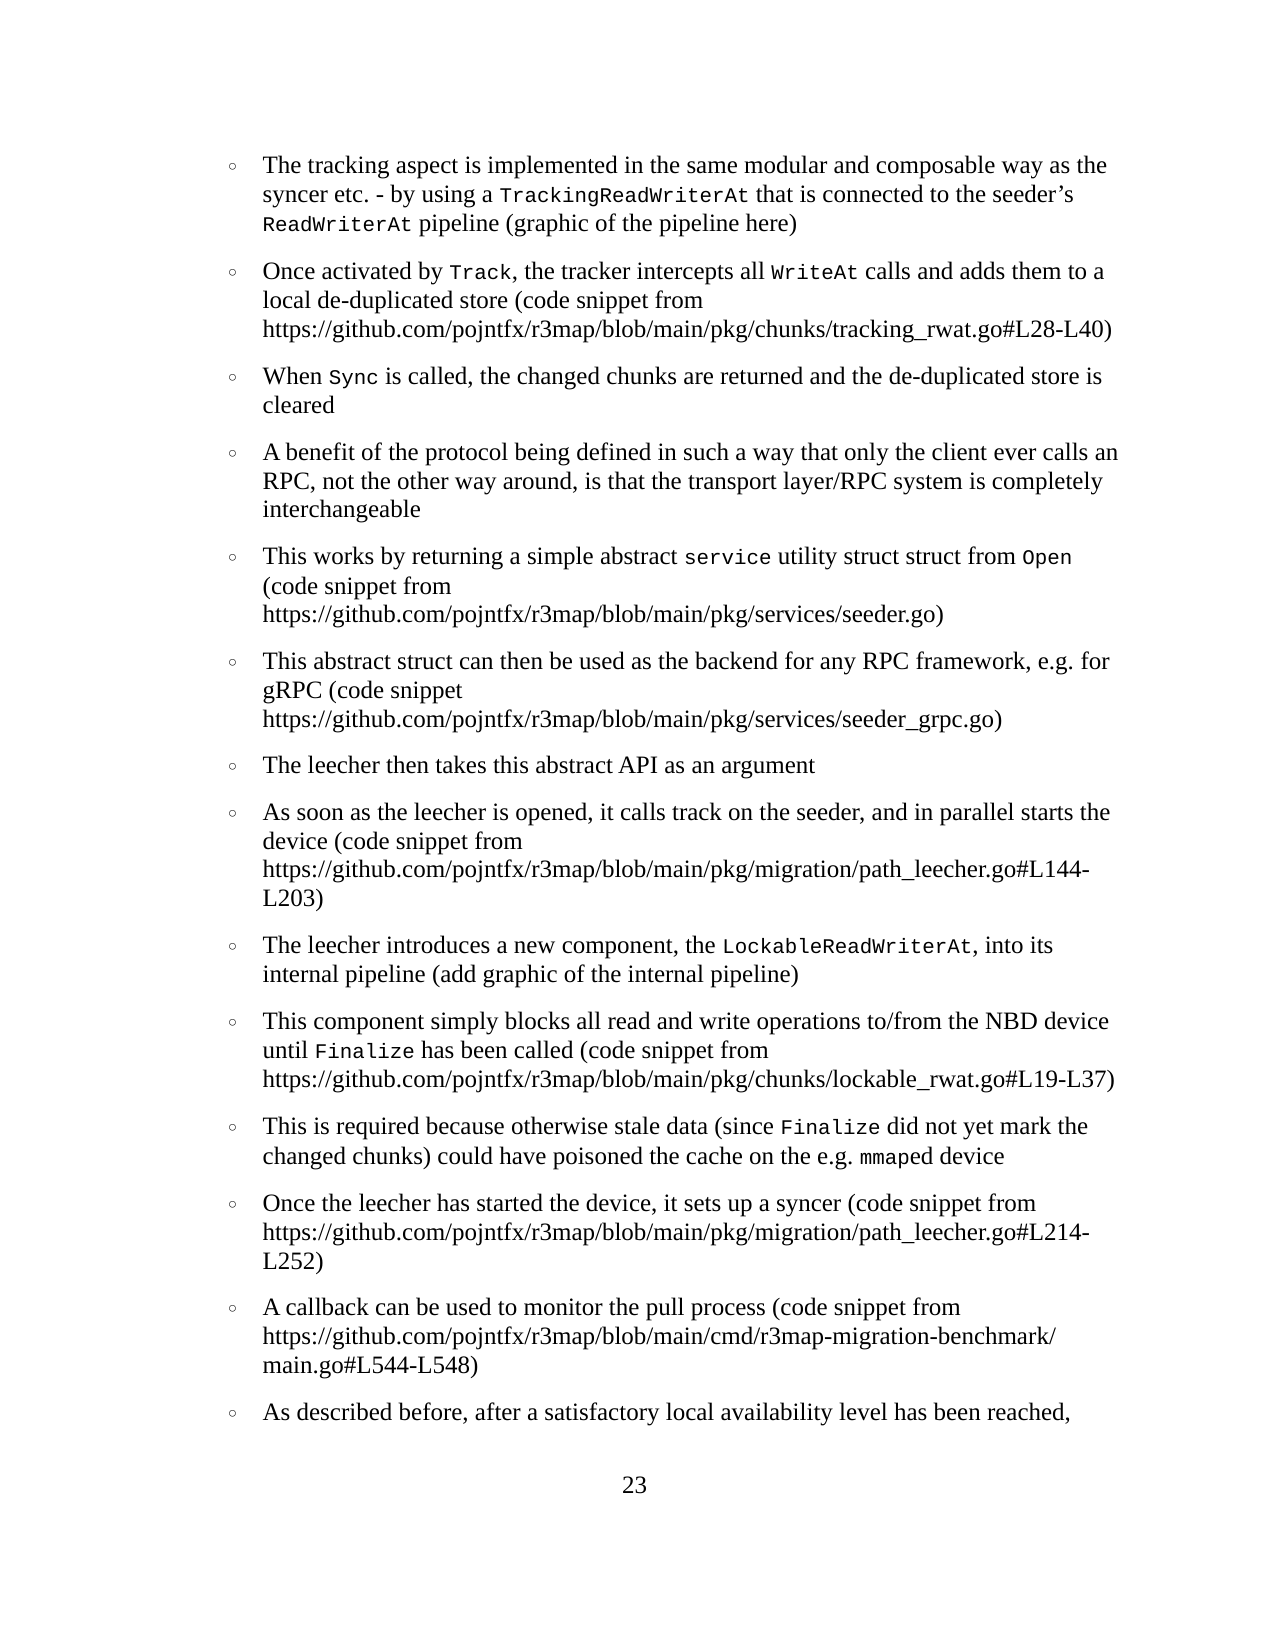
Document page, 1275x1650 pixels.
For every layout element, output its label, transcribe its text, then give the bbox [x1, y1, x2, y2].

list A callback can be used to monitor the pull process (code snippet from https://github.com/pojntfx/r3map/blob/main/cmd/r3map-migration-benchmark/main.go#L544-L548) [225, 1292, 1125, 1379]
list The leecher introduces a new component, the LockableReadWriterAt, into its internal pipeline (add graphic of the internal pipeline) [225, 930, 1125, 988]
list A benefit of the protocol being defined in such a way that only the client ever calls an RPC, not the other way around, is that the transport layer/RPC system is completely interchangeable [225, 437, 1125, 523]
list As described before, after a satisfactory local availability level has been reached, [225, 1397, 1125, 1426]
list This abstract struct can then be used as the backend for any RPC framework, e.g. for gRPC (code snippet https://github.com/pojntfx/r3map/blob/main/pkg/services/seeder_grpc.go) [225, 646, 1125, 732]
list This component simply blocks all read and write operations to/from the NBD device until Finalize has been called (code snippet from https://github.com/pojntfx/r3map/blob/main/pkg/chunks/lockable_rwat.go#L19-L37) [225, 1006, 1125, 1093]
list Once activated by Track, the tracker intercepts all WriteAt calls and adds them to a local de-duplicated store (code snippet from https://github.com/pojntfx/r3map/blob/main/pkg/chunks/tracking_rwat.go#L28-L40) [225, 256, 1125, 343]
list As soon as the leecher is opened, it calls track on the seeder, and in parallel starts the device (code snippet from https://github.com/pojntfx/r3map/blob/main/pkg/migration/path_leecher.go#L144-L203) [225, 797, 1125, 912]
list When Sync is called, the changed chunks are returned and the de-duplicated store is cleared [225, 361, 1125, 419]
list The leecher then takes this abstract API as an argument [225, 750, 1125, 779]
list This works by returning a simple abstract service utility struct struct from Open (code snippet from https://github.com/pojntfx/r3map/blob/main/pkg/services/seeder.go) [225, 541, 1125, 628]
list This is required because otherwise stale data (since Finalize did not yet mark the changed chunks) could have poisoned the cache on the e.g. mmaped device [225, 1111, 1125, 1170]
list The tracking aspect is implemented in the same modular and composable way as the syncer etc. - by using a TrackingReadWriterAt that is connected to the seeder’s ReadWriterAt pipeline (graphic of the pipeline here) [225, 150, 1125, 238]
list Once the leecher has started the device, it sets up a syncer (code snippet from https://github.com/pojntfx/r3map/blob/main/pkg/migration/path_leecher.go#L214-L252) [225, 1188, 1125, 1274]
